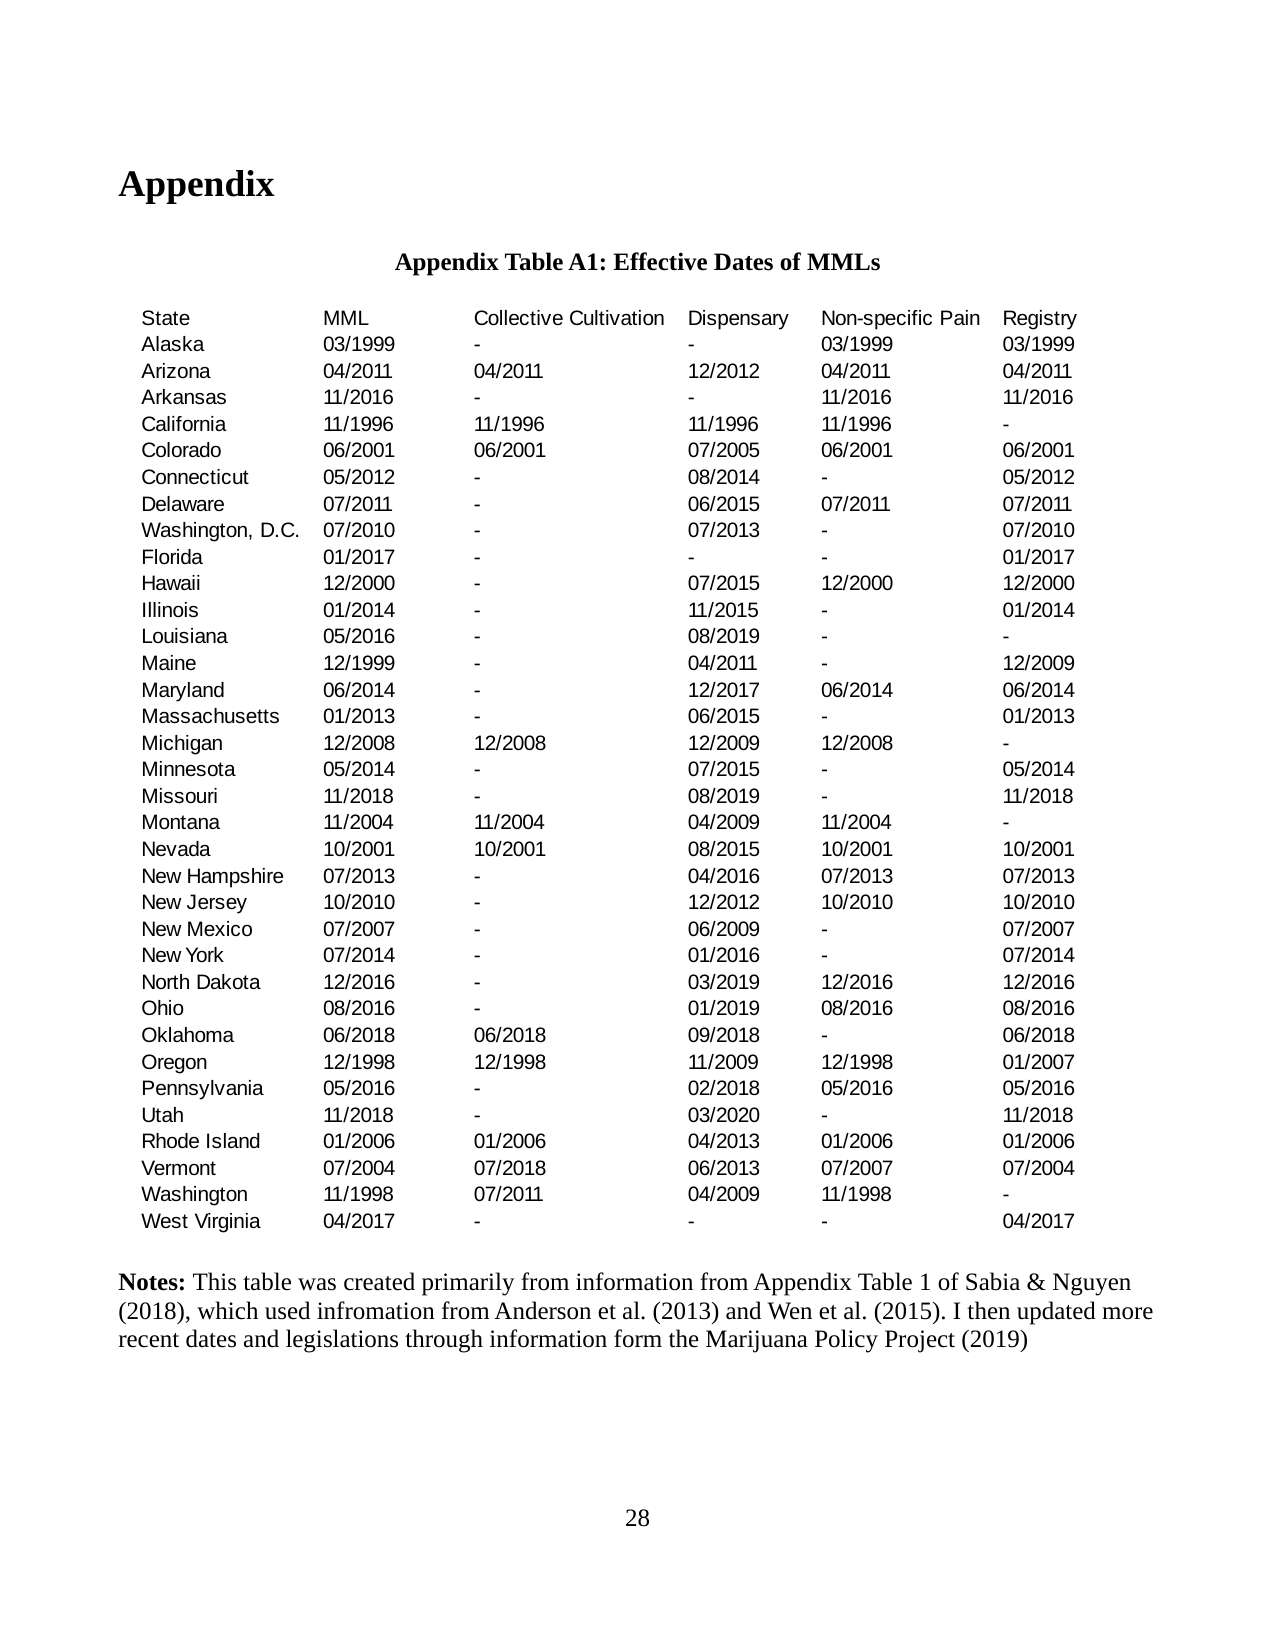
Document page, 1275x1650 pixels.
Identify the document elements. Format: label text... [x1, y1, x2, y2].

text Notes: This table was created primarily from information from Appendix Table 1 of Sabia & Nguyen (2018), which used infromation from Anderson et al. (2013) and Wen et al. (2015). I then updated more recent dates and legislations through information form the Marijuana Policy Project (2019) [118, 1267, 1157, 1353]
text Appendix Table A1: Effective Dates of MMLs [118, 247, 1157, 276]
text Appendix [118, 161, 1157, 204]
